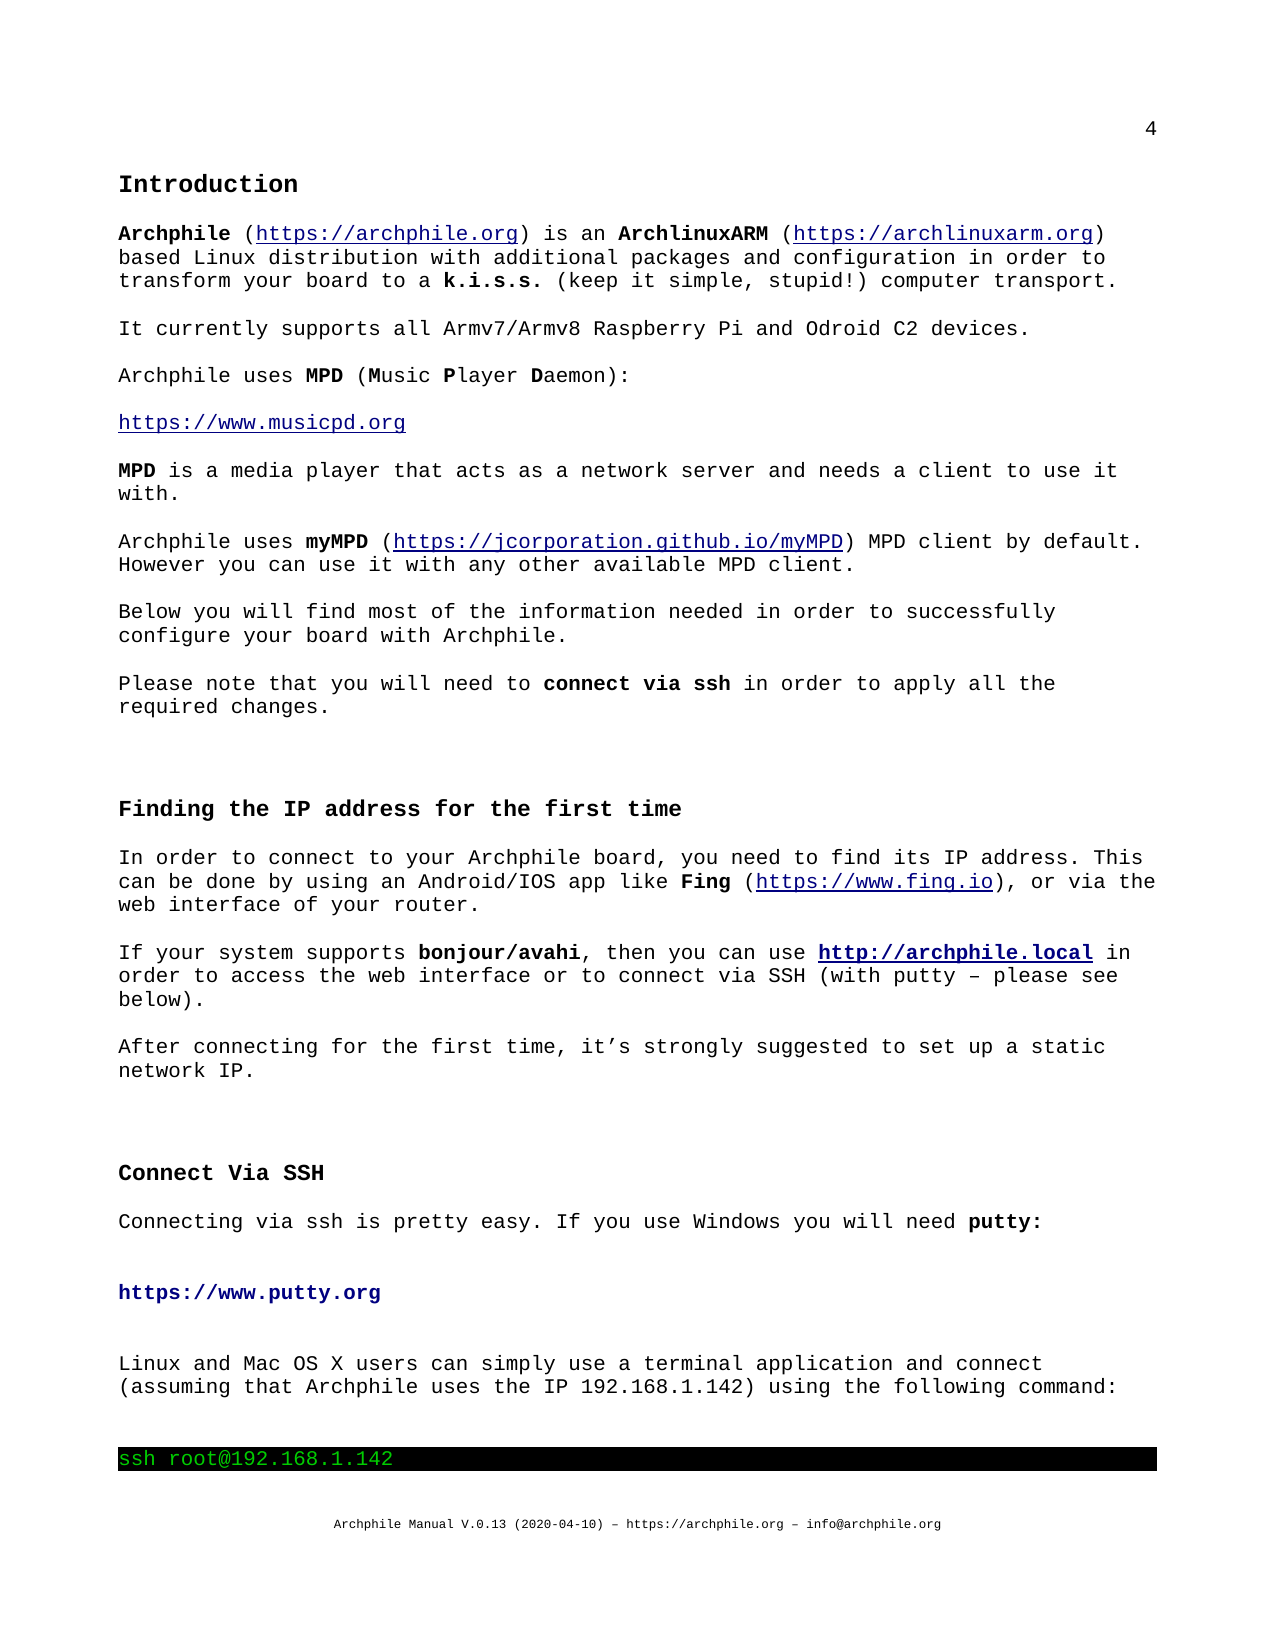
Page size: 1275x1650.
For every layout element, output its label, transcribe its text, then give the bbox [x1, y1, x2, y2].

text Please note that you will need to connect via ssh in order to apply all the required changes. [118, 672, 1157, 720]
text Connecting via ssh is pretty easy. If you use Windows you will need putty: [118, 1211, 1157, 1235]
text Introduction [118, 171, 1157, 199]
text MPD is a media player that acts as a network server and needs a client to use it with. [118, 460, 1157, 507]
text Connect Via SSH [118, 1161, 1157, 1187]
text Linux and Mac OS X users can simply use a terminal application and connect (assuming that Archphile uses the IP 192.168.1.142) using the following command: [118, 1353, 1157, 1400]
text https://www.putty.org [118, 1282, 1157, 1306]
text After connecting for the first time, it’s strongly suggested to set up a static network IP. [118, 1036, 1157, 1084]
text ssh root@192.168.1.142 [118, 1447, 1157, 1471]
text Finding the IP address for the first time [118, 798, 1157, 823]
text Archphile uses MPD (Music Player Daemon): [118, 365, 1157, 389]
text It currently supports all Armv7/Armv8 Raspberry Pi and Odroid C2 devices. [118, 318, 1157, 341]
text Below you will find most of the information needed in order to successfully configure your board with Archphile. [118, 602, 1157, 649]
text If your system supports bonjour/avahi, then you can use http://archphile.local in order to access the web interface or to connect via SSH (with putty – please see below). [118, 942, 1157, 1013]
text In order to connect to your Archphile board, you need to find its IP address. This can be done by using an Android/IOS app like Fing (https://www.fing.io), or via the web interface of your router. [118, 847, 1157, 918]
text https://www.musicpd.org [118, 412, 1157, 436]
text Archphile uses myMPD (https://jcorporation.github.io/myMPD) MPD client by default. However you can use it with any other available MPD client. [118, 531, 1157, 578]
text Archphile (https://archphile.org) is an ArchlinuxARM (https://archlinuxarm.org) based Linux distribution with additional packages and configuration in order to transform your board to a k.i.s.s. (keep it simple, stupid!) computer transport. [118, 223, 1157, 294]
